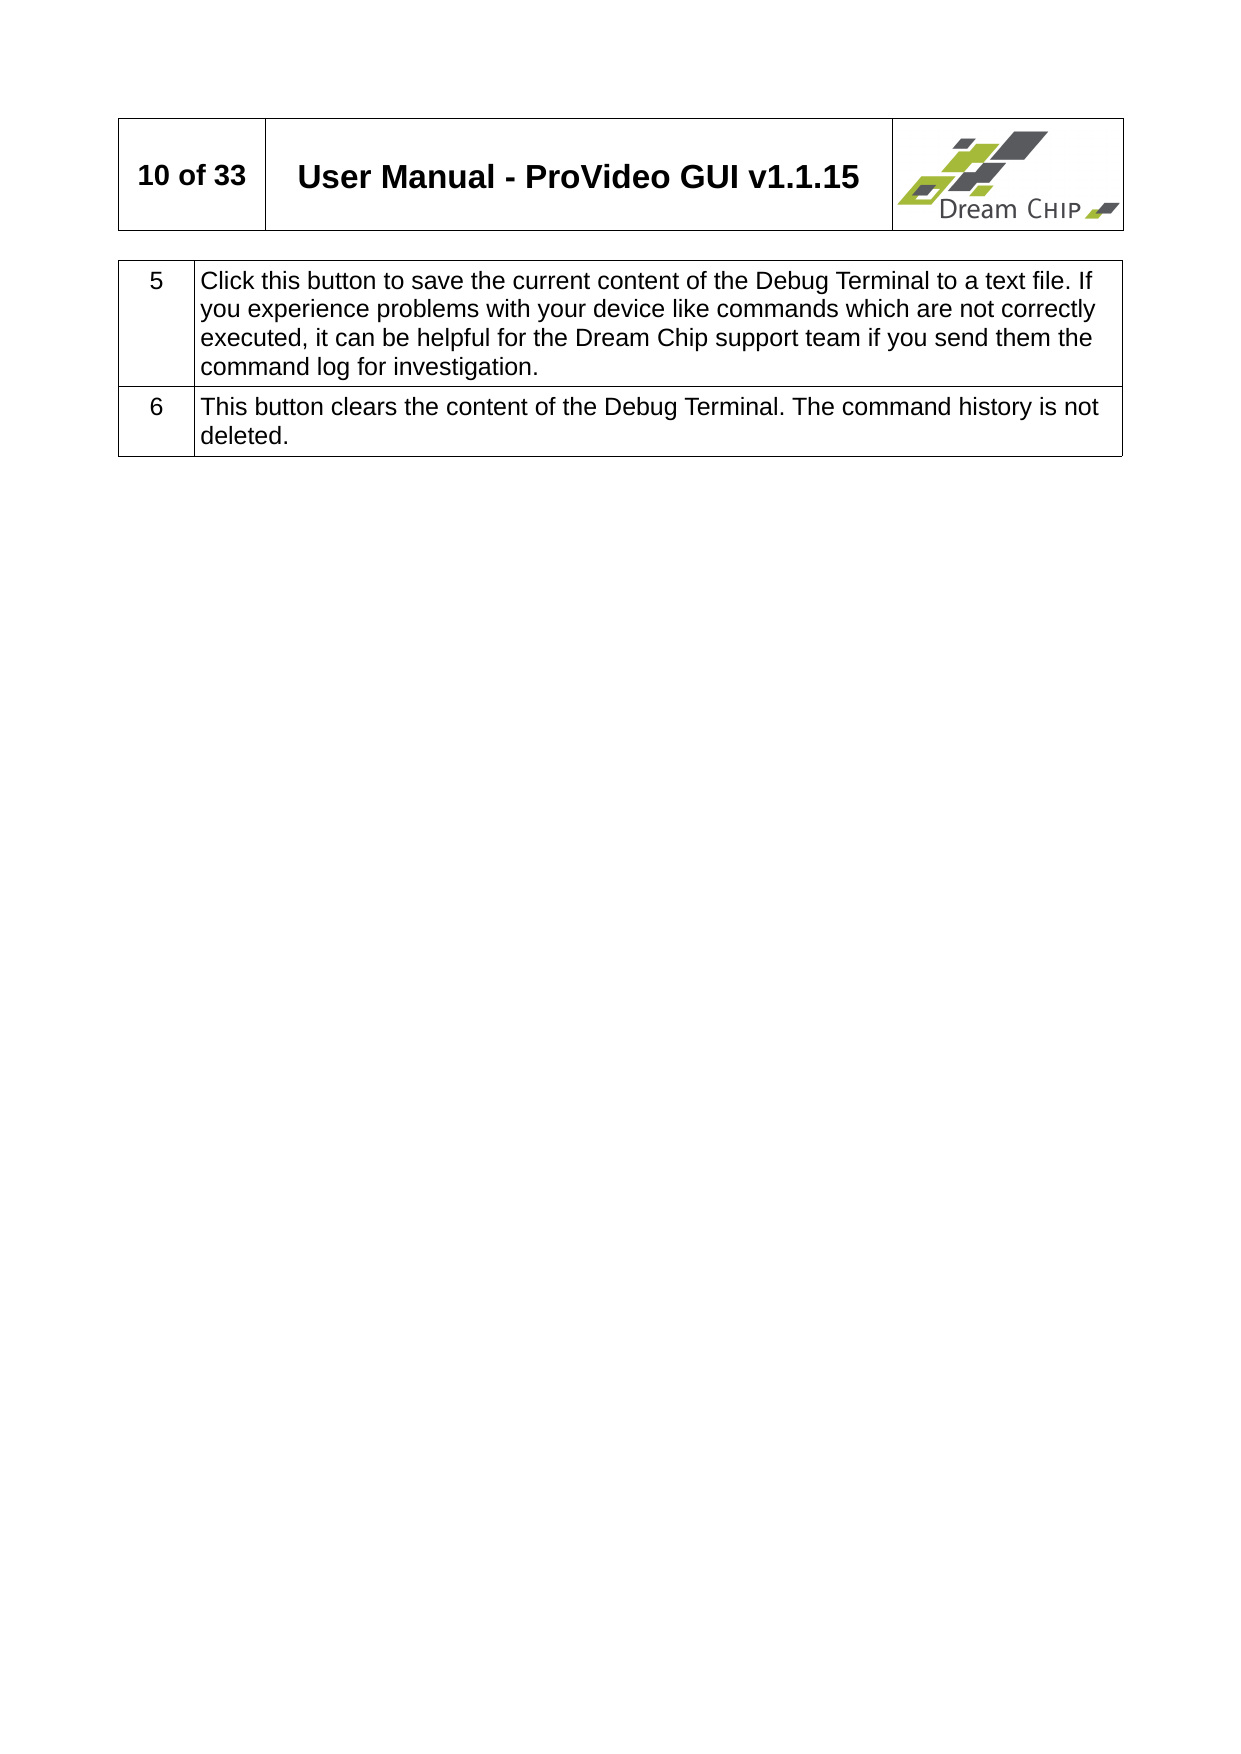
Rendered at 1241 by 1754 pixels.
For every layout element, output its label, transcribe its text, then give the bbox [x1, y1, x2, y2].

table_cell Click this button to save the current content of the Debug Terminal to a text file. If you experience problems with your device like commands which are not correctly executed, it can be helpful for the Dream Chip support team if you send them the command log for investigation. [195, 261, 1122, 386]
table_cell 6 [119, 387, 194, 456]
table_cell 5 [119, 261, 194, 386]
picture [897, 130, 1120, 220]
table_cell This button clears the content of the Debug Terminal. The command history is not deleted. [195, 387, 1122, 456]
